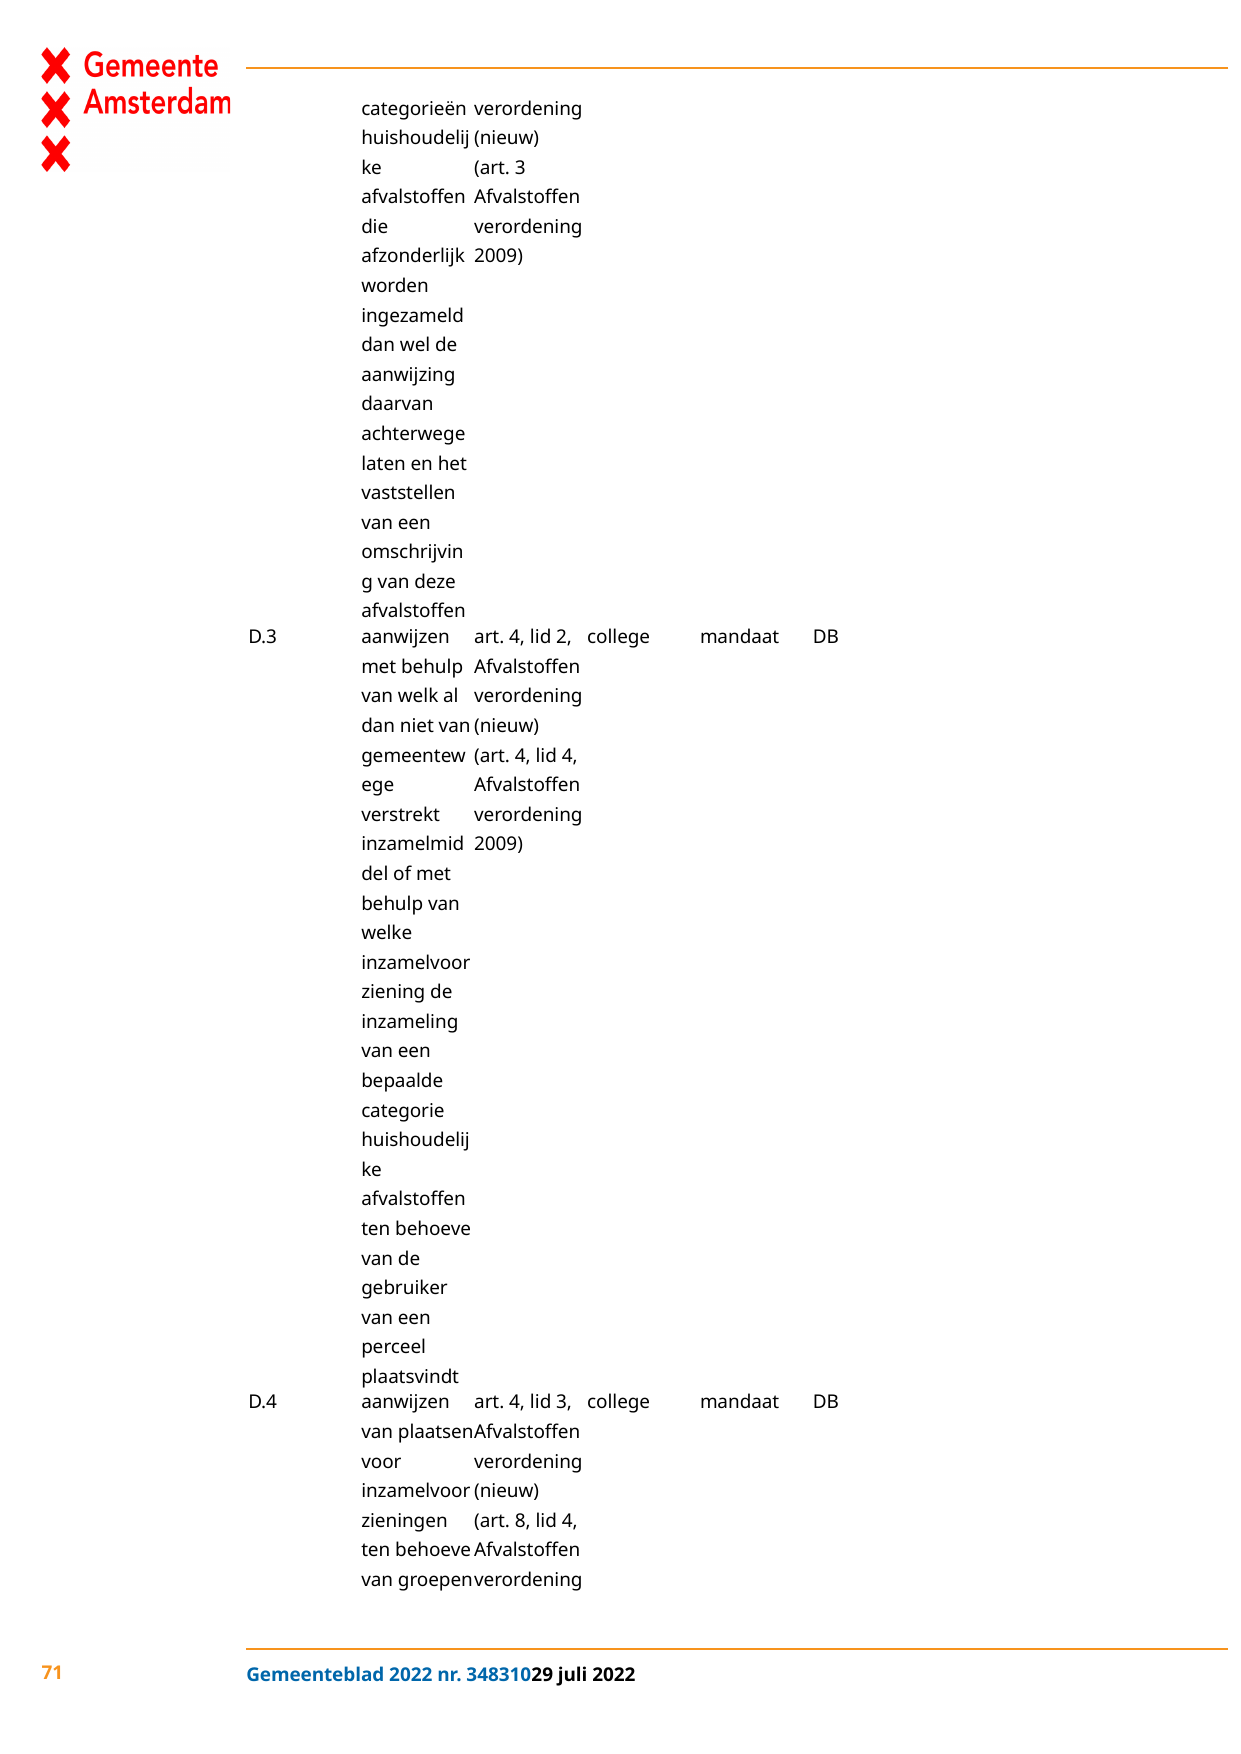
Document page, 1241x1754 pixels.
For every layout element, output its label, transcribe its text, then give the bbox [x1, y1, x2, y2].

table_cell categorieën huishoudelijke afvalstoffen die afzonderlijk worden ingezameld dan wel de aanwijzing daarvan achterwege laten en het vaststellen van een omschrijving van deze afvalstoffen [361, 95, 474, 623]
table_cell D.4 [248, 1389, 361, 1592]
table_cell [813, 95, 926, 623]
table_cell mandaat [700, 1389, 813, 1592]
table_cell D.3 [248, 624, 361, 1389]
table_cell [587, 95, 700, 623]
table_cell [926, 624, 1038, 1389]
table_cell DB [813, 1389, 926, 1592]
table_cell [248, 95, 361, 623]
table_cell [926, 1389, 1038, 1592]
table_cell [1039, 95, 1152, 623]
table_cell [1039, 1389, 1152, 1592]
table_cell college [587, 624, 700, 1389]
table_cell [926, 95, 1038, 623]
table_cell verordening (nieuw) (art. 3 Afvalstoffenverordening 2009) [474, 95, 587, 623]
table_cell art. 4, lid 2, Afvalstoffenverordening (nieuw) (art. 4, lid 4, Afvalstoffenverordening 2009) [474, 624, 587, 1389]
table_cell DB [813, 624, 926, 1389]
table_cell college [587, 1389, 700, 1592]
table_cell art. 4, lid 3, Afvalstoffenverordening (nieuw) (art. 8, lid 4, Afvalstoffenverordening [474, 1389, 587, 1592]
table_cell aanwijzen van plaatsen voor inzamelvoorzieningen ten behoeve van groepen [361, 1389, 474, 1592]
table_cell aanwijzen met behulp van welk al dan niet van gemeentewege verstrekt inzamelmiddel of met behulp van welke inzamelvoorziening de inzameling van een bepaalde categorie huishoudelijke afvalstoffen ten behoeve van de gebruiker van een perceel plaatsvindt [361, 624, 474, 1389]
table_cell [1039, 624, 1152, 1389]
table_cell mandaat [700, 624, 813, 1389]
table_cell [700, 95, 813, 623]
picture [41, 47, 231, 172]
